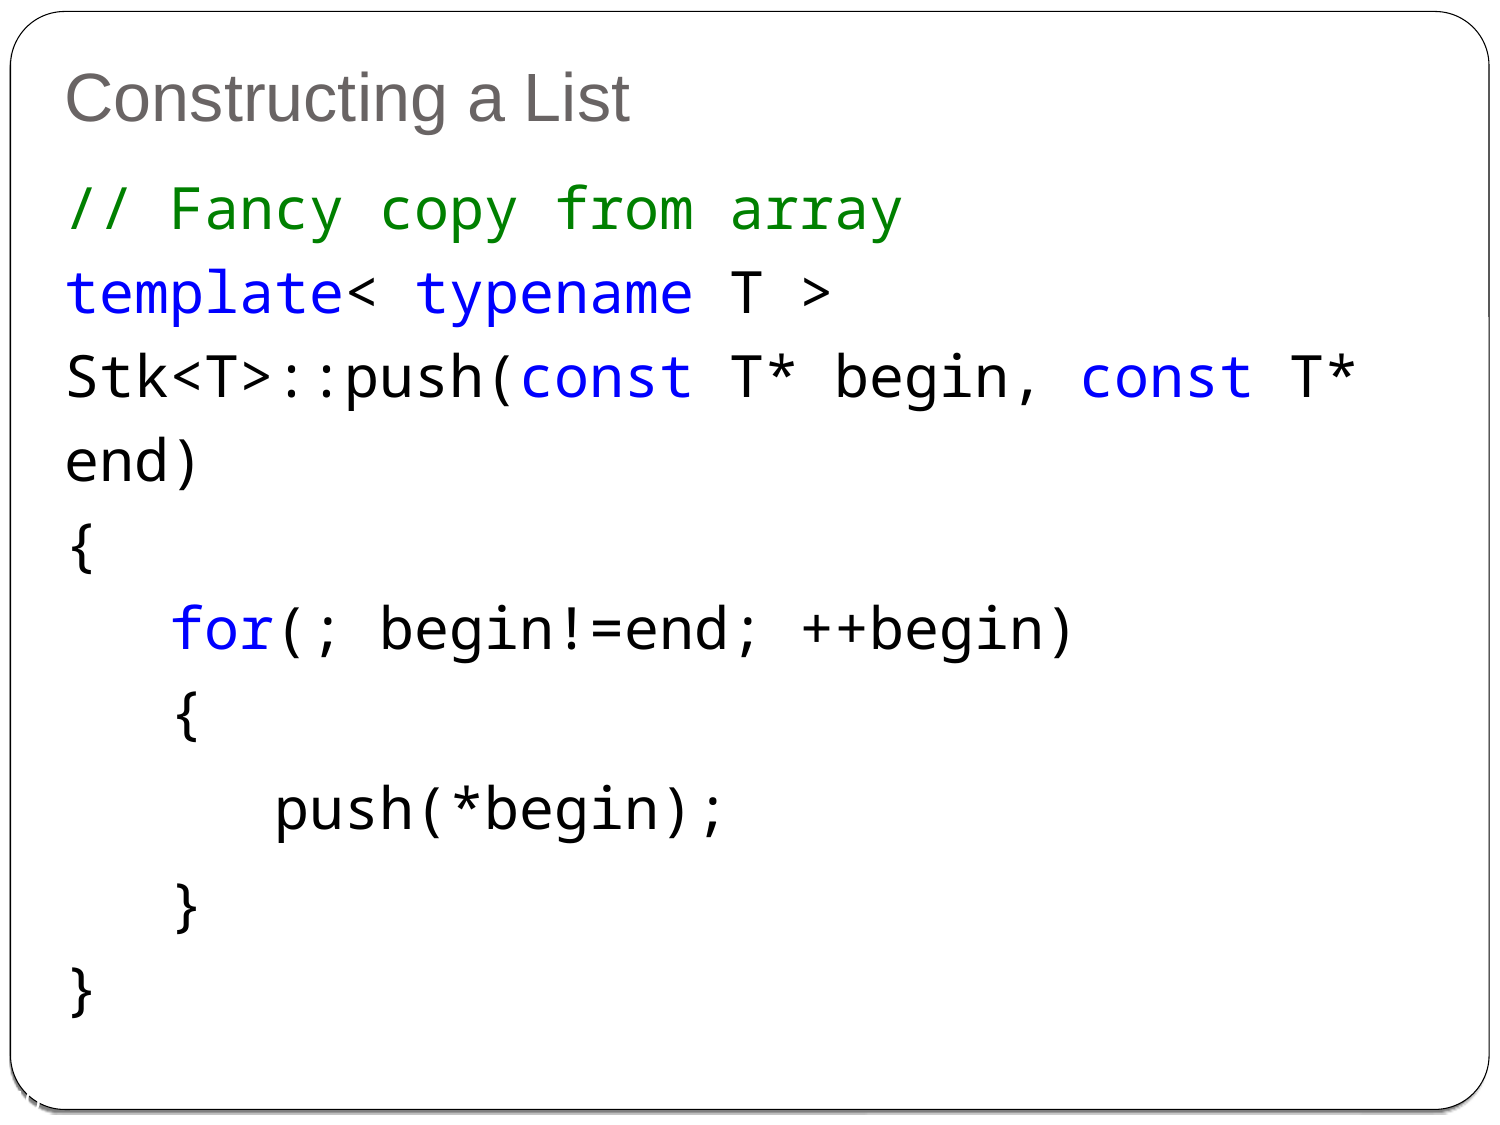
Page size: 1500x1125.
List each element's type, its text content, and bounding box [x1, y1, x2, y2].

list // Fancy copy from array template< typename T > Stk<T>::push(const T* begin, const T* end) { for(; begin!=end; ++begin) { push(*begin); } } [50, 149, 1488, 1088]
title Constructing a List [50, 45, 1450, 149]
slide_number [0, 1074, 50, 1125]
